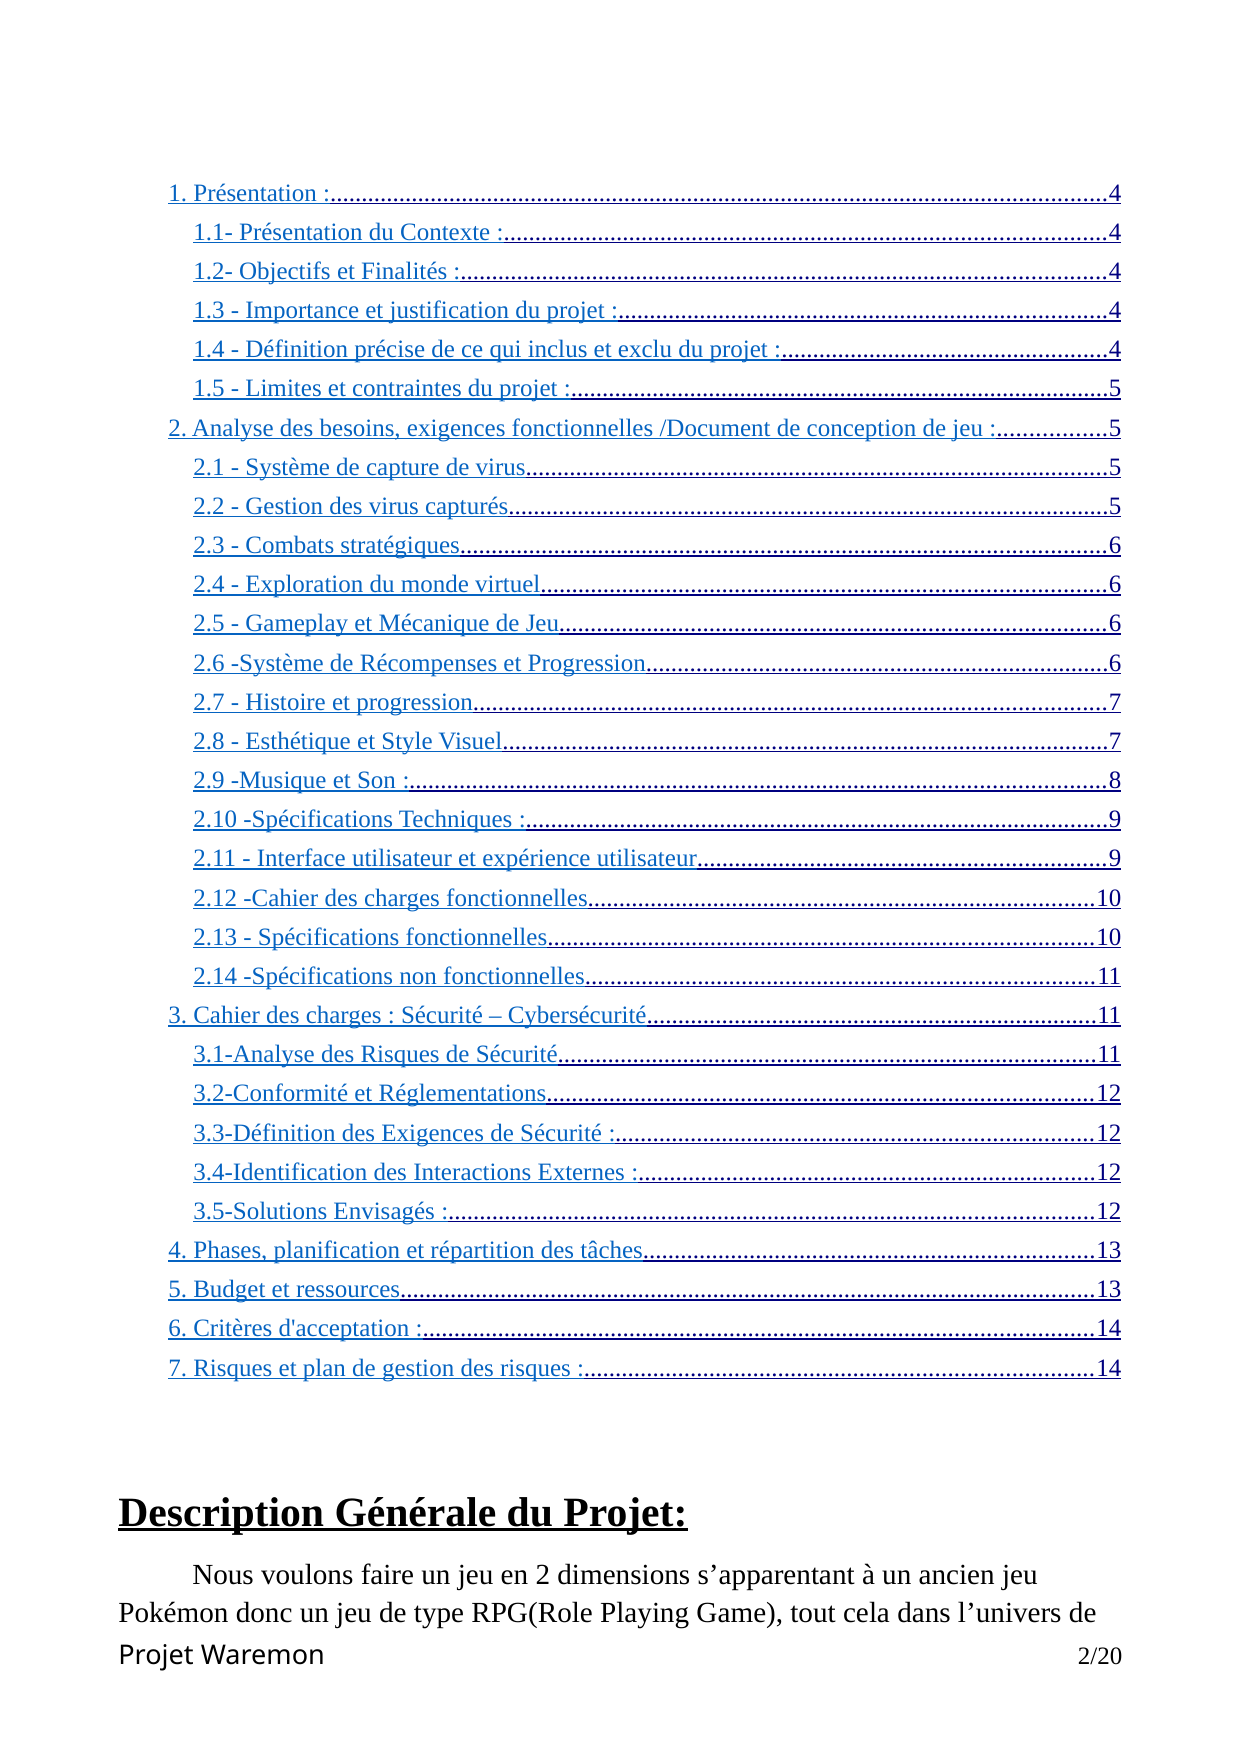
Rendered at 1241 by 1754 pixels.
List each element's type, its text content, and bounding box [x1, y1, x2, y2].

text 2.14 -Spécifications non fonctionnelles 11 [193, 961, 1122, 990]
text 2.1 - Système de capture de virus 5 [193, 452, 1122, 481]
text 2.2 - Gestion des virus capturés 5 [193, 491, 1122, 520]
text 2.9 -Musique et Son : 8 [193, 765, 1122, 794]
text 3.5-Solutions Envisagés : 12 [193, 1196, 1122, 1225]
text 1. Présentation : 4 [168, 178, 1122, 206]
text 2.13 - Spécifications fonctionnelles 10 [193, 922, 1122, 951]
text 3.3-Définition des Exigences de Sécurité : 12 [193, 1118, 1122, 1146]
text 2.6 -Système de Récompenses et Progression 6 [193, 648, 1122, 676]
text 4. Phases, planification et répartition des tâches 13 [168, 1235, 1122, 1264]
text 2.3 - Combats stratégiques 6 [193, 530, 1122, 559]
text 1.2- Objectifs et Finalités : 4 [193, 256, 1122, 285]
text 3. Cahier des charges : Sécurité – Cybersécurité 11 [168, 1000, 1122, 1029]
text 2. Analyse des besoins, exigences fonctionnelles /Document de conception de jeu : 5 [168, 413, 1122, 441]
text 2.12 -Cahier des charges fonctionnelles 10 [193, 883, 1122, 911]
text 2.11 - Interface utilisateur et expérience utilisateur 9 [193, 843, 1122, 872]
text 2.4 - Exploration du monde virtuel 6 [193, 569, 1122, 598]
text 1.1- Présentation du Contexte : 4 [193, 217, 1122, 246]
text 6. Critères d'acceptation : 14 [168, 1313, 1122, 1342]
text 2.8 - Esthétique et Style Visuel 7 [193, 726, 1122, 755]
text 3.2-Conformité et Réglementations 12 [193, 1078, 1122, 1107]
text 5. Budget et ressources 13 [168, 1274, 1122, 1303]
text Description Générale du Projet: [118, 1487, 1122, 1535]
text 2.5 - Gameplay et Mécanique de Jeu 6 [193, 608, 1122, 637]
text Nous voulons faire un jeu en 2 dimensions s’apparentant à un ancien jeu Pokémon donc un jeu de type RPG(Role Playing Game), tout cela dans l’univers de [118, 1557, 1122, 1629]
text 2.7 - Histoire et progression 7 [193, 687, 1122, 716]
text 7. Risques et plan de gestion des risques : 14 [168, 1353, 1122, 1381]
text 1.3 - Importance et justification du projet : 4 [193, 295, 1122, 324]
text 2.10 -Spécifications Techniques : 9 [193, 804, 1122, 833]
text 3.4-Identification des Interactions Externes : 12 [193, 1157, 1122, 1186]
text 1.5 - Limites et contraintes du projet : 5 [193, 373, 1122, 402]
text 1.4 - Définition précise de ce qui inclus et exclu du projet : 4 [193, 334, 1122, 363]
text 3.1-Analyse des Risques de Sécurité 11 [193, 1039, 1122, 1068]
